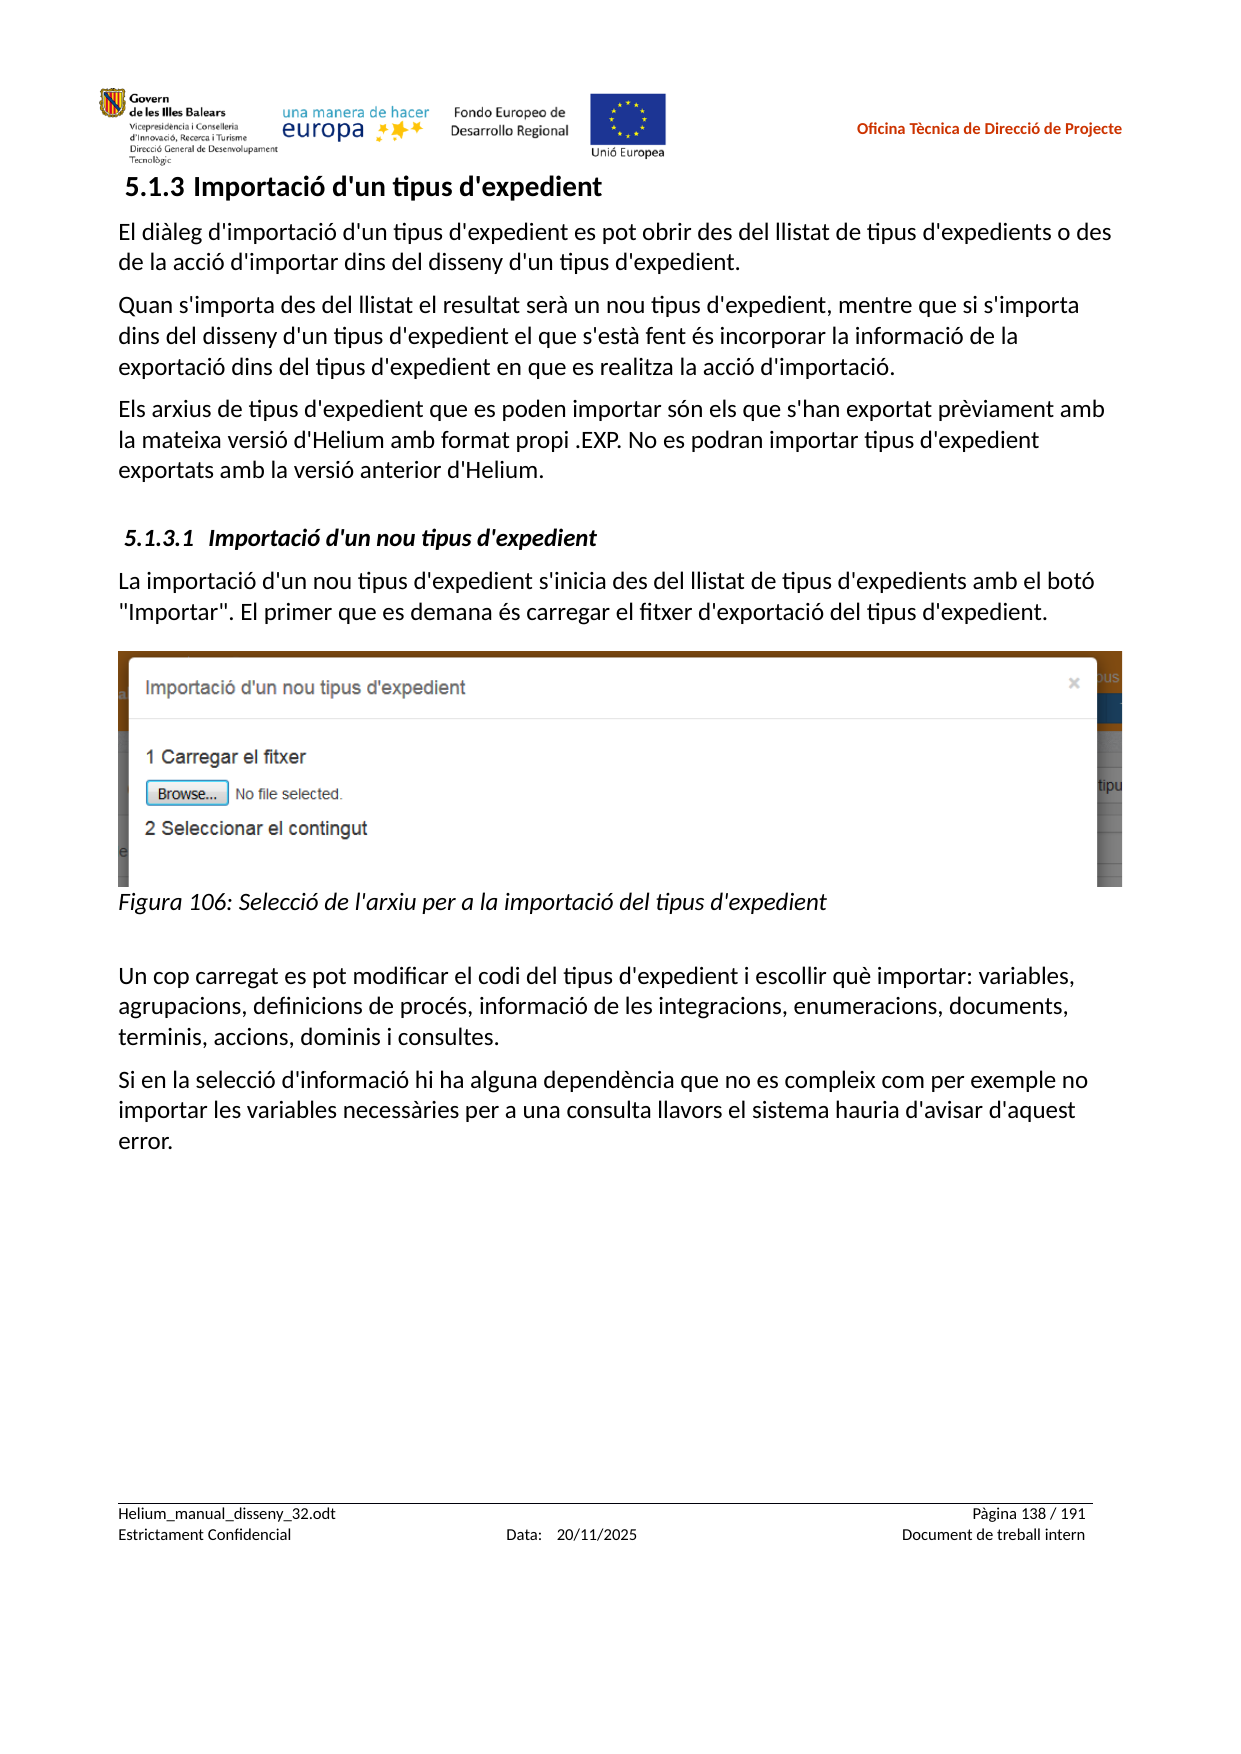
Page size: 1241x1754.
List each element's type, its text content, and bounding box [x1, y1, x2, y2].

text Un cop carregat es pot modificar el codi del tipus d'expedient i escollir què importar: variables, agrupacions, definicions de procés, informació de les integracions, enumeracions, documents, terminis, accions, dominis i consultes. [118, 960, 1122, 1051]
text El diàleg d'importació d'un tipus d'expedient es pot obrir des del llistat de tipus d'expedients o des de la acció d'importar dins del disseny d'un tipus d'expedient. [118, 216, 1122, 277]
text Figura 106: Selecció de l'arxiu per a la importació del tipus d'expedient [118, 887, 1122, 917]
subtitle Importació d'un tipus d'expedient [118, 168, 1122, 203]
picture [99, 87, 668, 166]
picture [118, 651, 1123, 887]
text Quan s'importa des del llistat el resultat serà un nou tipus d'expedient, mentre que si s'importa dins del disseny d'un tipus d'expedient el que s'està fent és incorporar la informació de la exportació dins del tipus d'expedient en que es realitza la acció d'importació. [118, 289, 1122, 381]
text Els arxius de tipus d'expedient que es poden importar són els que s'han exportat prèviament amb la mateixa versió d'Helium amb format propi .EXP. No es podran importar tipus d'expedient exportats amb la versió anterior d'Helium. [118, 394, 1122, 485]
text La importació d'un nou tipus d'expedient s'inicia des del llistat de tipus d'expedients amb el botó "Importar". El primer que es demana és carregar el fitxer d'exportació del tipus d'expedient. [118, 566, 1122, 627]
subtitle Importació d'un nou tipus d'expedient [118, 523, 1122, 553]
text Si en la selecció d'informació hi ha alguna dependència que no es compleix com per exemple no importar les variables necessàries per a una consulta llavors el sistema hauria d'avisar d'aquest error. [118, 1064, 1122, 1156]
